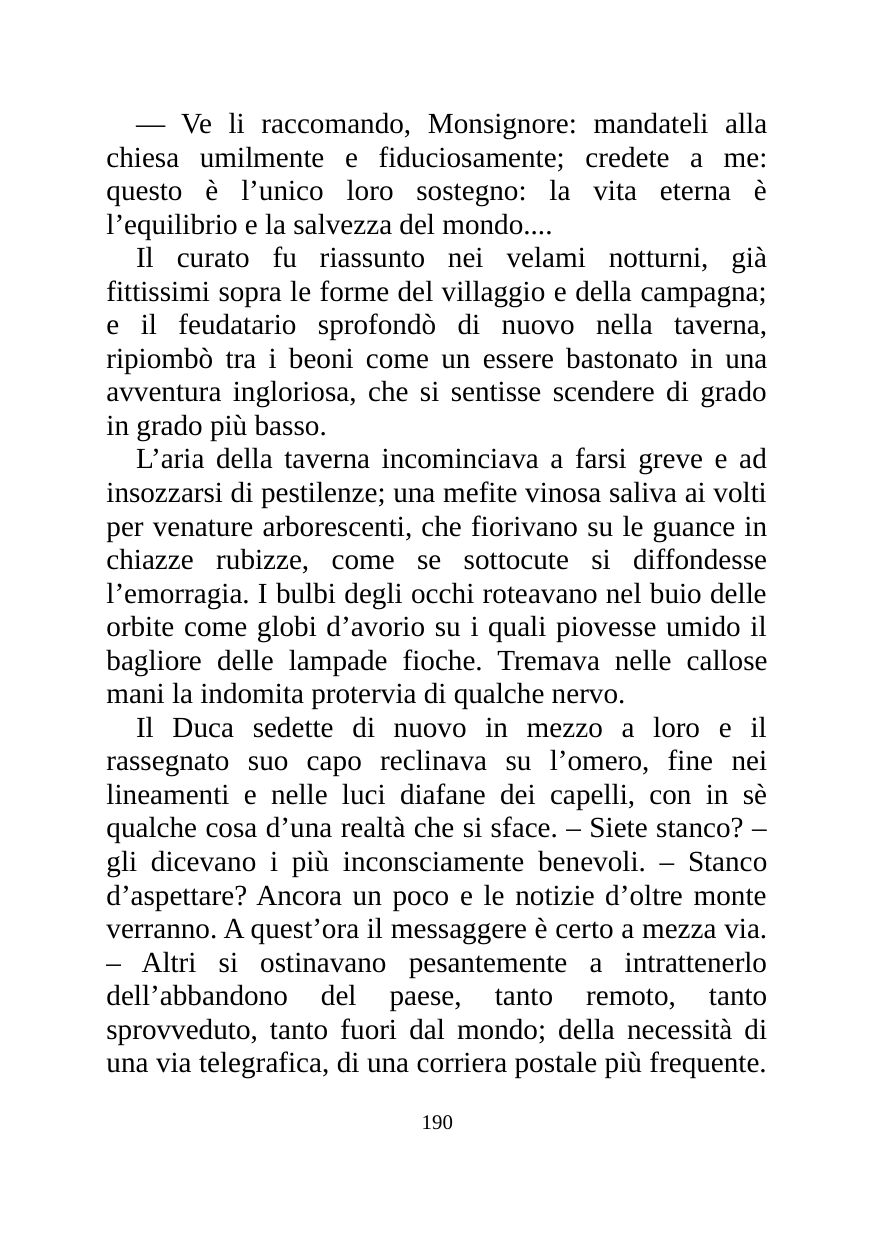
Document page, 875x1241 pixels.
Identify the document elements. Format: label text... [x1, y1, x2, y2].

text Il Duca sedette di nuovo in mezzo a loro e il rassegnato suo capo reclinava su l’omero, fine nei lineamenti e nelle luci diafane dei capelli, con in sè qualche cosa d’una realtà che si sface. – Siete stanco? – gli dicevano i più inconsciamente benevoli. – Stanco d’aspettare? Ancora un poco e le notizie d’oltre monte verranno. A quest’ora il messaggere è certo a mezza via. – Altri si ostinavano pesantemente a intrattenerlo dell’abbandono del paese, tanto remoto, tanto sprovveduto, tanto fuori dal mondo; della necessità di una via telegrafica, di una corriera postale più frequente. [106, 710, 768, 1079]
text L’aria della taverna incominciava a farsi greve e ad insozzarsi di pestilenze; una mefite vinosa saliva ai volti per venature arborescenti, che fiorivano su le guance in chiazze rubizze, come se sottocute si diffondesse l’emorragia. I bulbi degli occhi roteavano nel buio delle orbite come globi d’avorio su i quali piovesse umido il bagliore delle lampade fioche. Tremava nelle callose mani la indomita protervia di qualche nervo. [106, 442, 768, 710]
text Il curato fu riassunto nei velami notturni, già fittissimi sopra le forme del villaggio e della campagna; e il feudatario sprofondò di nuovo nella taverna, ripiombò tra i beoni come un essere bastonato in una avventura ingloriosa, che si sentisse scendere di grado in grado più basso. [106, 240, 768, 442]
text — Ve li raccomando, Monsignore: mandateli alla chiesa umilmente e fiduciosamente; credete a me: questo è l’unico loro sostegno: la vita eterna è l’equilibrio e la salvezza del mondo.... [106, 106, 768, 240]
